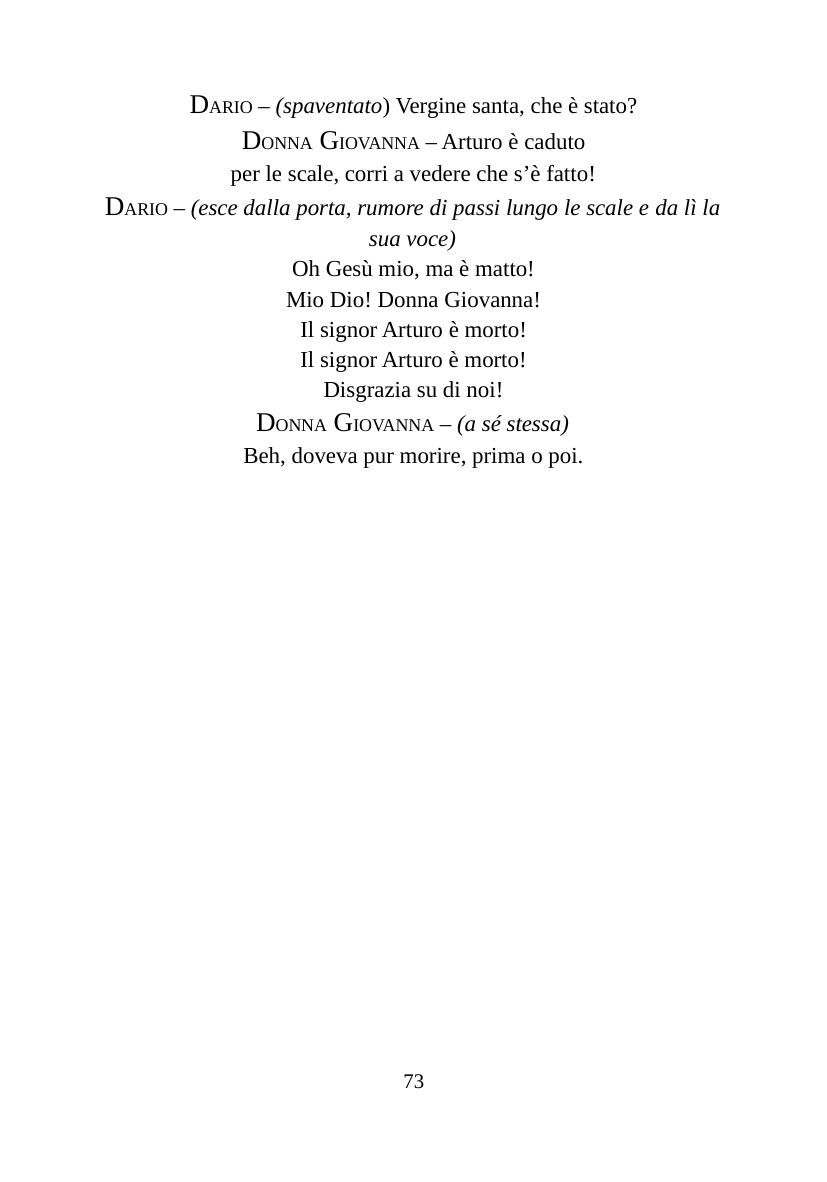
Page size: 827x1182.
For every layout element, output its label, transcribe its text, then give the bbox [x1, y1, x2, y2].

text Il signor Arturo è morto! [88, 316, 738, 342]
text Disgrazia su di noi! [88, 376, 738, 403]
text Mio Dio! Donna Giovanna! [88, 286, 738, 312]
text per le scale, corri a vedere che s’è fatto! [88, 160, 738, 186]
text Donna Giovanna – (a sé stessa) [88, 406, 738, 438]
text Oh Gesù mio, ma è matto! [88, 255, 738, 282]
text Il signor Arturo è morto! [88, 346, 738, 372]
text Dario – (esce dalla porta, rumore di passi lungo le scale e da lì la sua voce) [88, 190, 738, 252]
text Donna Giovanna – Arturo è caduto [88, 124, 738, 155]
text Dario – (spaventato) Vergine santa, che è stato? [88, 88, 738, 120]
text Beh, doveva pur morire, prima o poi. [88, 442, 738, 468]
